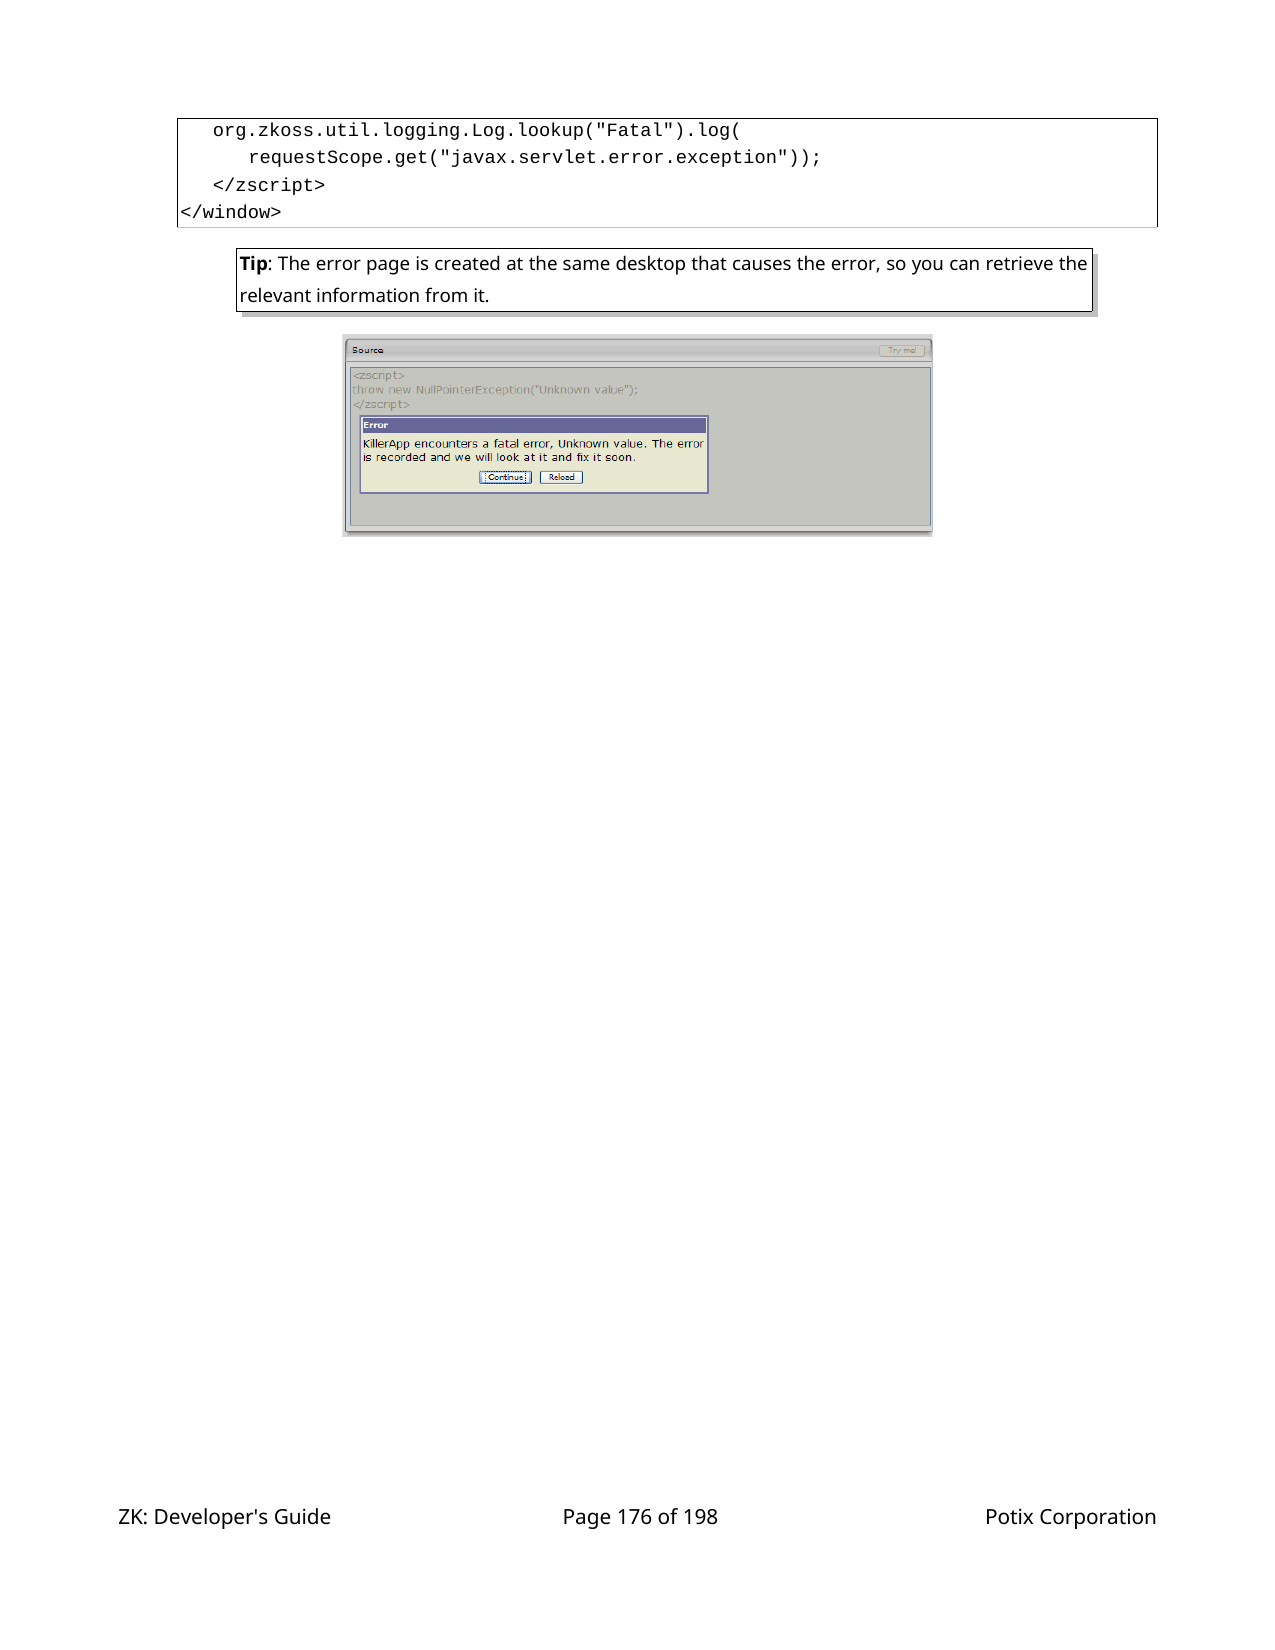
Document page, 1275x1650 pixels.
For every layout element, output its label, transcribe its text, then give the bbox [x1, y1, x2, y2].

picture [342, 334, 933, 537]
text </zscript> [178, 172, 1157, 197]
text </window> [178, 200, 1157, 227]
text org.zkoss.util.logging.Log.lookup("Fatal").log( [178, 119, 1157, 142]
text requestScope.get("javax.servlet.error.exception")); [178, 145, 1157, 169]
text Tip: The error page is created at the same desktop that causes the error, so you can retrieve the relevant information from it. [237, 249, 1092, 311]
